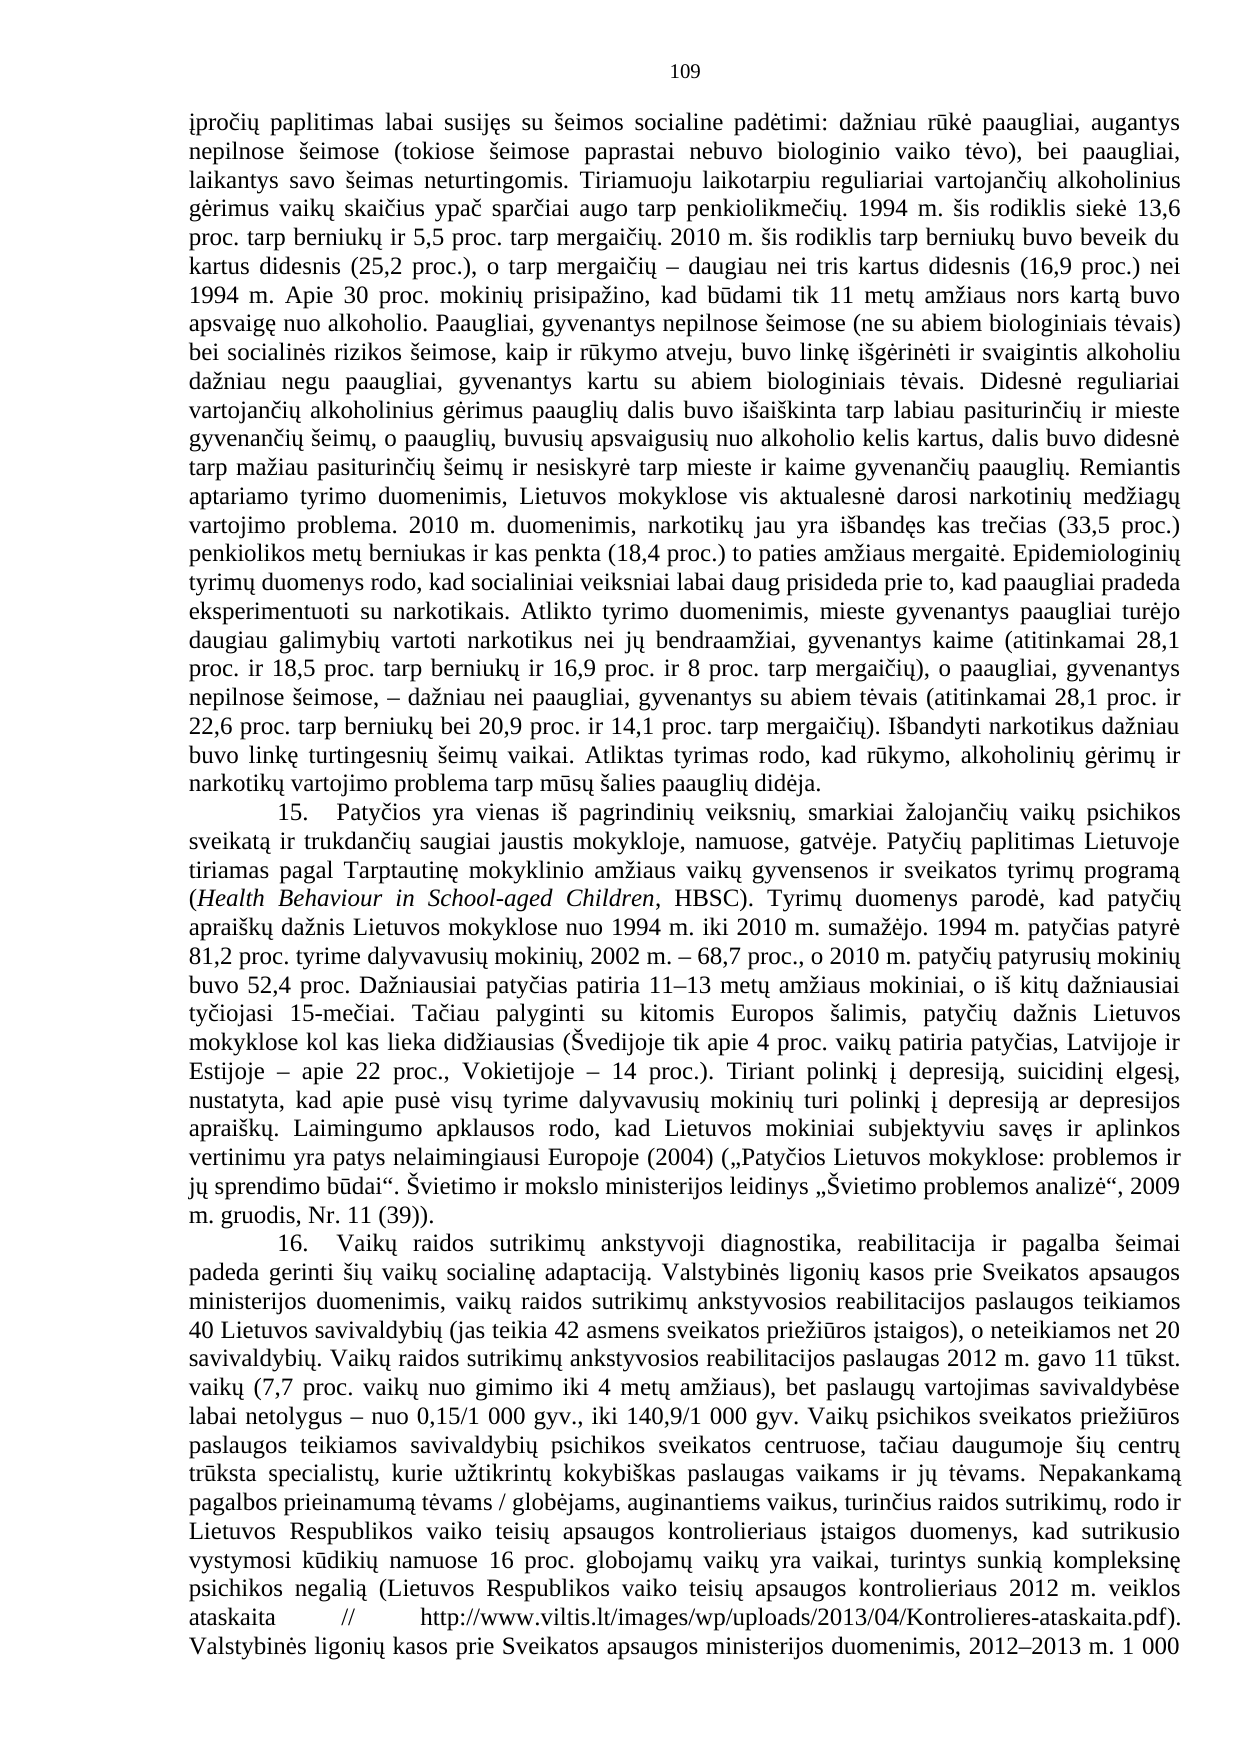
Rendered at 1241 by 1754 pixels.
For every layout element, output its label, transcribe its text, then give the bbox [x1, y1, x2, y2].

text įpročių paplitimas labai susijęs su šeimos socialine padėtimi: dažniau rūkė paaugliai, augantys nepilnose šeimose (tokiose šeimose paprastai nebuvo biologinio vaiko tėvo), bei paaugliai, laikantys savo šeimas neturtingomis. Tiriamuoju laikotarpiu reguliariai vartojančių alkoholinius gėrimus vaikų skaičius ypač sparčiai augo tarp penkiolikmečių. 1994 m. šis rodiklis siekė 13,6 proc. tarp berniukų ir 5,5 proc. tarp mergaičių. 2010 m. šis rodiklis tarp berniukų buvo beveik du kartus didesnis (25,2 proc.), o tarp mergaičių – daugiau nei tris kartus didesnis (16,9 proc.) nei 1994 m. Apie 30 proc. mokinių prisipažino, kad būdami tik 11 metų amžiaus nors kartą buvo apsvaigę nuo alkoholio. Paaugliai, gyvenantys nepilnose šeimose (ne su abiem biologiniais tėvais) bei socialinės rizikos šeimose, kaip ir rūkymo atveju, buvo linkę išgėrinėti ir svaigintis alkoholiu dažniau negu paaugliai, gyvenantys kartu su abiem biologiniais tėvais. Didesnė reguliariai vartojančių alkoholinius gėrimus paauglių dalis buvo išaiškinta tarp labiau pasiturinčių ir mieste gyvenančių šeimų, o paauglių, buvusių apsvaigusių nuo alkoholio kelis kartus, dalis buvo didesnė tarp mažiau pasiturinčių šeimų ir nesiskyrė tarp mieste ir kaime gyvenančių paauglių. Remiantis aptariamo tyrimo duomenimis, Lietuvos mokyklose vis aktualesnė darosi narkotinių medžiagų vartojimo problema. 2010 m. duomenimis, narkotikų jau yra išbandęs kas trečias (33,5 proc.) penkiolikos metų berniukas ir kas penkta (18,4 proc.) to paties amžiaus mergaitė. Epidemiologinių tyrimų duomenys rodo, kad socialiniai veiksniai labai daug prisideda prie to, kad paaugliai pradeda eksperimentuoti su narkotikais. Atlikto tyrimo duomenimis, mieste gyvenantys paaugliai turėjo daugiau galimybių vartoti narkotikus nei jų bendraamžiai, gyvenantys kaime (atitinkamai 28,1 proc. ir 18,5 proc. tarp berniukų ir 16,9 proc. ir 8 proc. tarp mergaičių), o paaugliai, gyvenantys nepilnose šeimose, – dažniau nei paaugliai, gyvenantys su abiem tėvais (atitinkamai 28,1 proc. ir 22,6 proc. tarp berniukų bei 20,9 proc. ir 14,1 proc. tarp mergaičių). Išbandyti narkotikus dažniau buvo linkę turtingesnių šeimų vaikai. Atliktas tyrimas rodo, kad rūkymo, alkoholinių gėrimų ir narkotikų vartojimo problema tarp mūsų šalies paauglių didėja. [188, 107, 1181, 797]
text 16. Vaikų raidos sutrikimų ankstyvoji diagnostika, reabilitacija ir pagalba šeimai padeda gerinti šių vaikų socialinę adaptaciją. Valstybinės ligonių kasos prie Sveikatos apsaugos ministerijos duomenimis, vaikų raidos sutrikimų ankstyvosios reabilitacijos paslaugos teikiamos 40 Lietuvos savivaldybių (jas teikia 42 asmens sveikatos priežiūros įstaigos), o neteikiamos net 20 savivaldybių. Vaikų raidos sutrikimų ankstyvosios reabilitacijos paslaugas 2012 m. gavo 11 tūkst. vaikų (7,7 proc. vaikų nuo gimimo iki 4 metų amžiaus), bet paslaugų vartojimas savivaldybėse labai netolygus – nuo 0,15/1 000 gyv., iki 140,9/1 000 gyv. Vaikų psichikos sveikatos priežiūros paslaugos teikiamos savivaldybių psichikos sveikatos centruose, tačiau daugumoje šių centrų trūksta specialistų, kurie užtikrintų kokybiškas paslaugas vaikams ir jų tėvams. Nepakankamą pagalbos prieinamumą tėvams / globėjams, auginantiems vaikus, turinčius raidos sutrikimų, rodo ir Lietuvos Respublikos vaiko teisių apsaugos kontrolieriaus įstaigos duomenys, kad sutrikusio vystymosi kūdikių namuose 16 proc. globojamų vaikų yra vaikai, turintys sunkią kompleksinę psichikos negalią (Lietuvos Respublikos vaiko teisių apsaugos kontrolieriaus 2012 m. veiklos ataskaita // http://www.viltis.lt/images/wp/uploads/2013/04/Kontrolieres-ataskaita.pdf). Valstybinės ligonių kasos prie Sveikatos apsaugos ministerijos duomenimis, 2012–2013 m. 1 000 [188, 1228, 1181, 1660]
text 15. Patyčios yra vienas iš pagrindinių veiksnių, smarkiai žalojančių vaikų psichikos sveikatą ir trukdančių saugiai jaustis mokykloje, namuose, gatvėje. Patyčių paplitimas Lietuvoje tiriamas pagal Tarptautinę mokyklinio amžiaus vaikų gyvensenos ir sveikatos tyrimų programą (Health Behaviour in School-aged Children, HBSC). Tyrimų duomenys parodė, kad patyčių apraiškų dažnis Lietuvos mokyklose nuo 1994 m. iki 2010 m. sumažėjo. 1994 m. patyčias patyrė 81,2 proc. tyrime dalyvavusių mokinių, 2002 m. – 68,7 proc., o 2010 m. patyčių patyrusių mokinių buvo 52,4 proc. Dažniausiai patyčias patiria 11–13 metų amžiaus mokiniai, o iš kitų dažniausiai tyčiojasi 15-mečiai. Tačiau palyginti su kitomis Europos šalimis, patyčių dažnis Lietuvos mokyklose kol kas lieka didžiausias (Švedijoje tik apie 4 proc. vaikų patiria patyčias, Latvijoje ir Estijoje – apie 22 proc., Vokietijoje – 14 proc.). Tiriant polinkį į depresiją, suicidinį elgesį, nustatyta, kad apie pusė visų tyrime dalyvavusių mokinių turi polinkį į depresiją ar depresijos apraiškų. Laimingumo apklausos rodo, kad Lietuvos mokiniai subjektyviu savęs ir aplinkos vertinimu yra patys nelaimingiausi Europoje (2004) („Patyčios Lietuvos mokyklose: problemos ir jų sprendimo būdai“. Švietimo ir mokslo ministerijos leidinys „Švietimo problemos analizė“, 2009 m. gruodis, Nr. 11 (39)). [188, 797, 1181, 1228]
